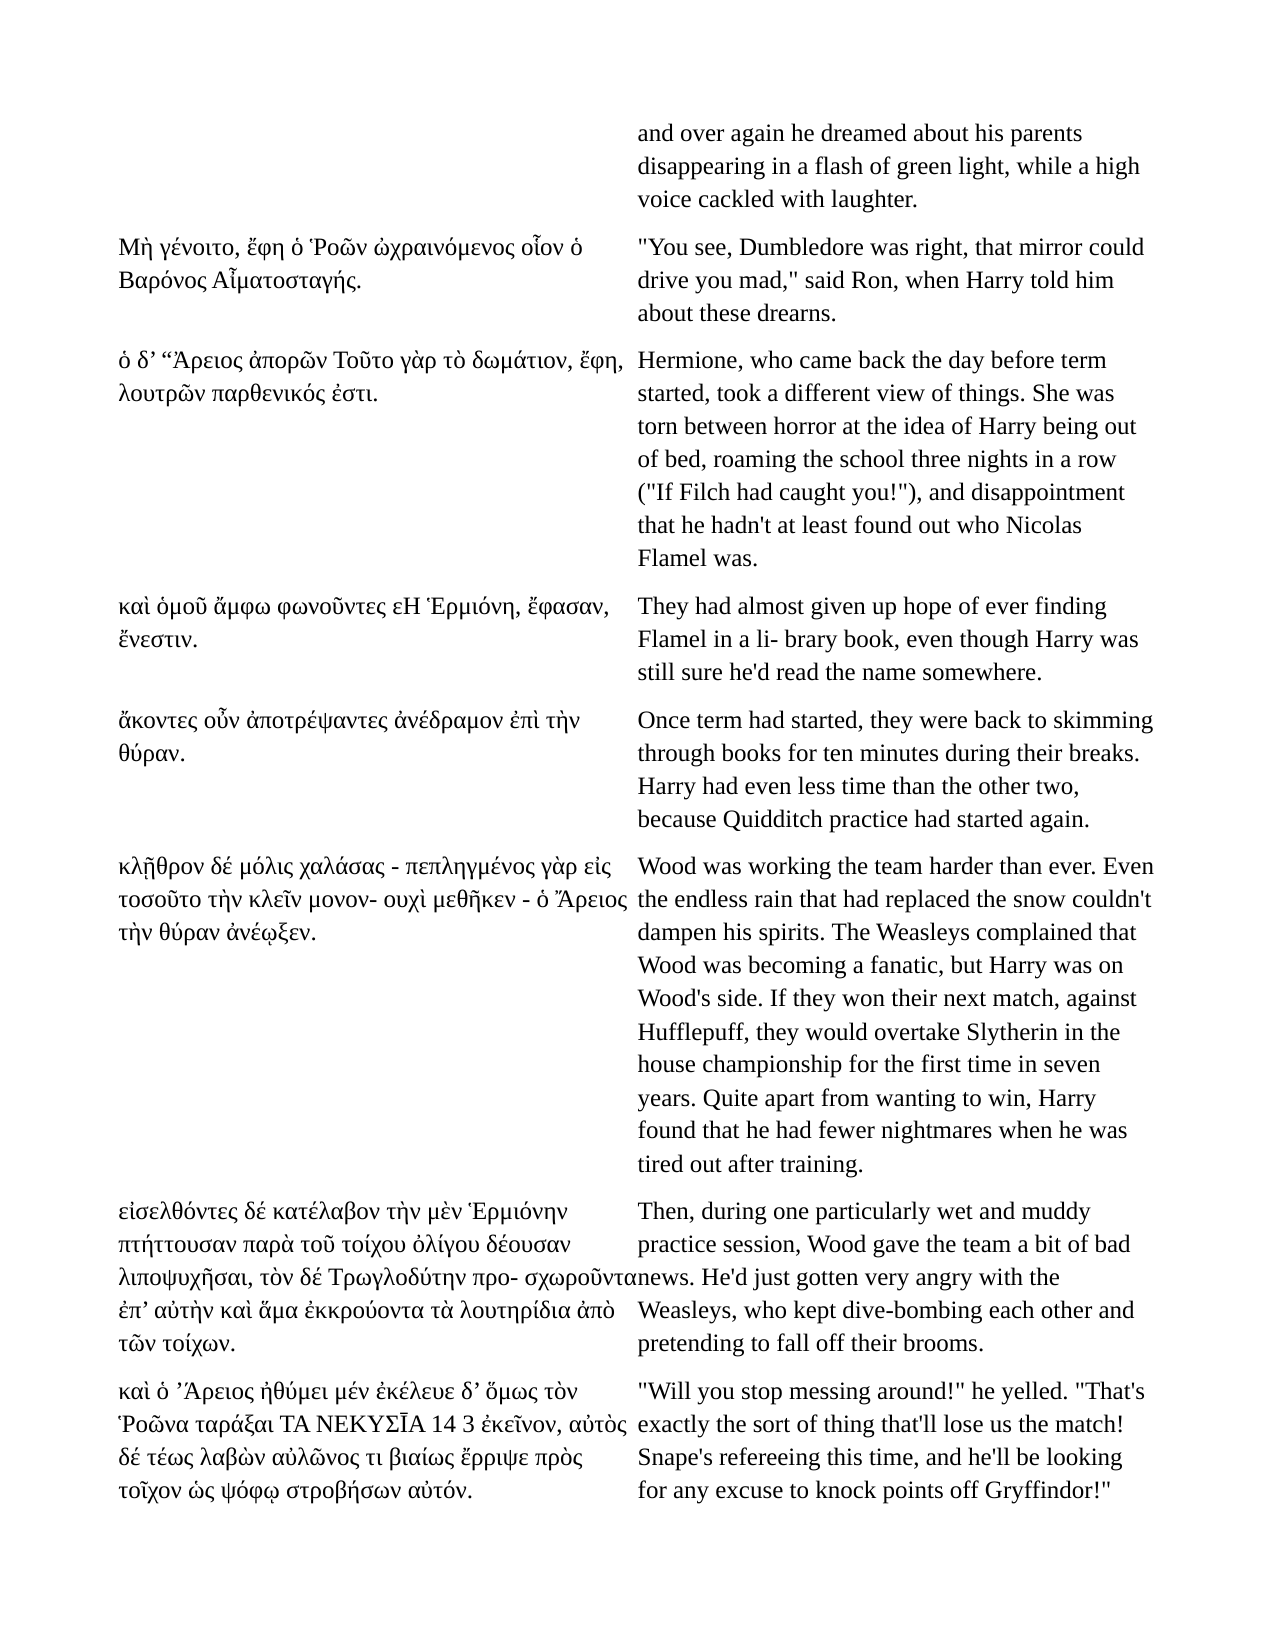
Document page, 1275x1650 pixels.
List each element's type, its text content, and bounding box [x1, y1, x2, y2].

table_cell They had almost given up hope of ever finding Flamel in a li- brary book, even though Harry was still sure he'd read the name somewhere. [638, 591, 1157, 705]
table_cell Once term had started, they were back to skimming through books for ten minutes during their breaks. Harry had even less time than the other two, because Quidditch practice had started again. [638, 705, 1157, 851]
table_cell καὶ ὁμοῦ ἄμφω φωνοῦντες εΗ Ἑρμιόνη, ἔφασαν, ἔνεστιν. [118, 591, 637, 705]
table_cell εἰσελθόντες δέ κατέλαβον τὴν μὲν Ἑρμιόνην πτήττουσαν παρὰ τοῦ τοίχου ὀλίγου δέουσαν λιποψυχῆσαι, τὸν δέ Τρωγλοδύτην προ- σχωροῦντα ἐπ’ αὐτὴν καὶ ἅμα ἐκκρούοντα τὰ λουτηρίδια ἀπὸ τῶν τοίχων. [118, 1196, 637, 1376]
table_cell Wood was working the team harder than ever. Even the endless rain that had replaced the snow couldn't dampen his spirits. The Weasleys complained that Wood was becoming a fanatic, but Harry was on Wood's side. If they won their next match, against Hufflepuff, they would overtake Slytherin in the house championship for the first time in seven years. Quite apart from wanting to win, Harry found that he had fewer nightmares when he was tired out after training. [638, 851, 1157, 1196]
table_cell ἄκοντες οὖν ἀποτρέψαντες ἀνέδραμον ἐπὶ τὴν θύραν. [118, 705, 637, 851]
table_cell [118, 118, 637, 232]
table_cell Μὴ γένοιτο, ἔφη ὁ Ῥοῶν ὠχραινόμενος οἷον ὁ Βαρόνος Αἶματοσταγής. [118, 232, 637, 345]
table_cell "Will you stop messing around!" he yelled. "That's exactly the sort of thing that'll lose us the match! Snape's refereeing this time, and he'll be looking for any excuse to knock points off Gryffindor!" [638, 1376, 1157, 1523]
table_cell Hermione, who came back the day before term started, took a different view of things. She was torn between horror at the idea of Harry being out of bed, roaming the school three nights in a row ("If Filch had caught you!"), and disappointment that he hadn't at least found out who Nicolas Flamel was. [638, 345, 1157, 591]
table_cell Then, during one particularly wet and muddy practice session, Wood gave the team a bit of bad news. He'd just gotten very angry with the Weasleys, who kept dive-bombing each other and pretending to fall off their brooms. [638, 1196, 1157, 1376]
table_cell καὶ ὁ ’Άρειος ἠθύμει μέν ἐκέλευε δ’ ὅμως τὸν Ῥοῶνα ταράξαι ΤΑ ΝΕΚΥΣῙΑ 14 3 ἐκεῖνον, αὐτὸς δέ τέως λαβὼν αὐλῶνος τι βιαίως ἔρριψε πρὸς τοῖχον ὡς ψόφῳ στροβήσων αὐτόν. [118, 1376, 637, 1523]
table_cell κλῇθρον δέ μόλις χαλάσας - πεπληγμένος γὰρ εἰς τοσοῦτο τὴν κλεῖν μονον- ουχὶ μεθῆκεν - ὁ Ἄρειος τὴν θύραν ἀνέῳξεν. [118, 851, 637, 1196]
table_cell "You see, Dumbledore was right, that mirror could drive you mad," said Ron, when Harry told him about these drearns. [638, 232, 1157, 345]
table_cell ὁ δ’ “Ἀρειος ἀπορῶν Τοῦτο γὰρ τὸ δωμάτιον, ἔφη, λουτρῶν παρθενικός ἐστι. [118, 345, 637, 591]
table_cell and over again he dreamed about his parents disappearing in a flash of green light, while a high voice cackled with laughter. [638, 118, 1157, 232]
